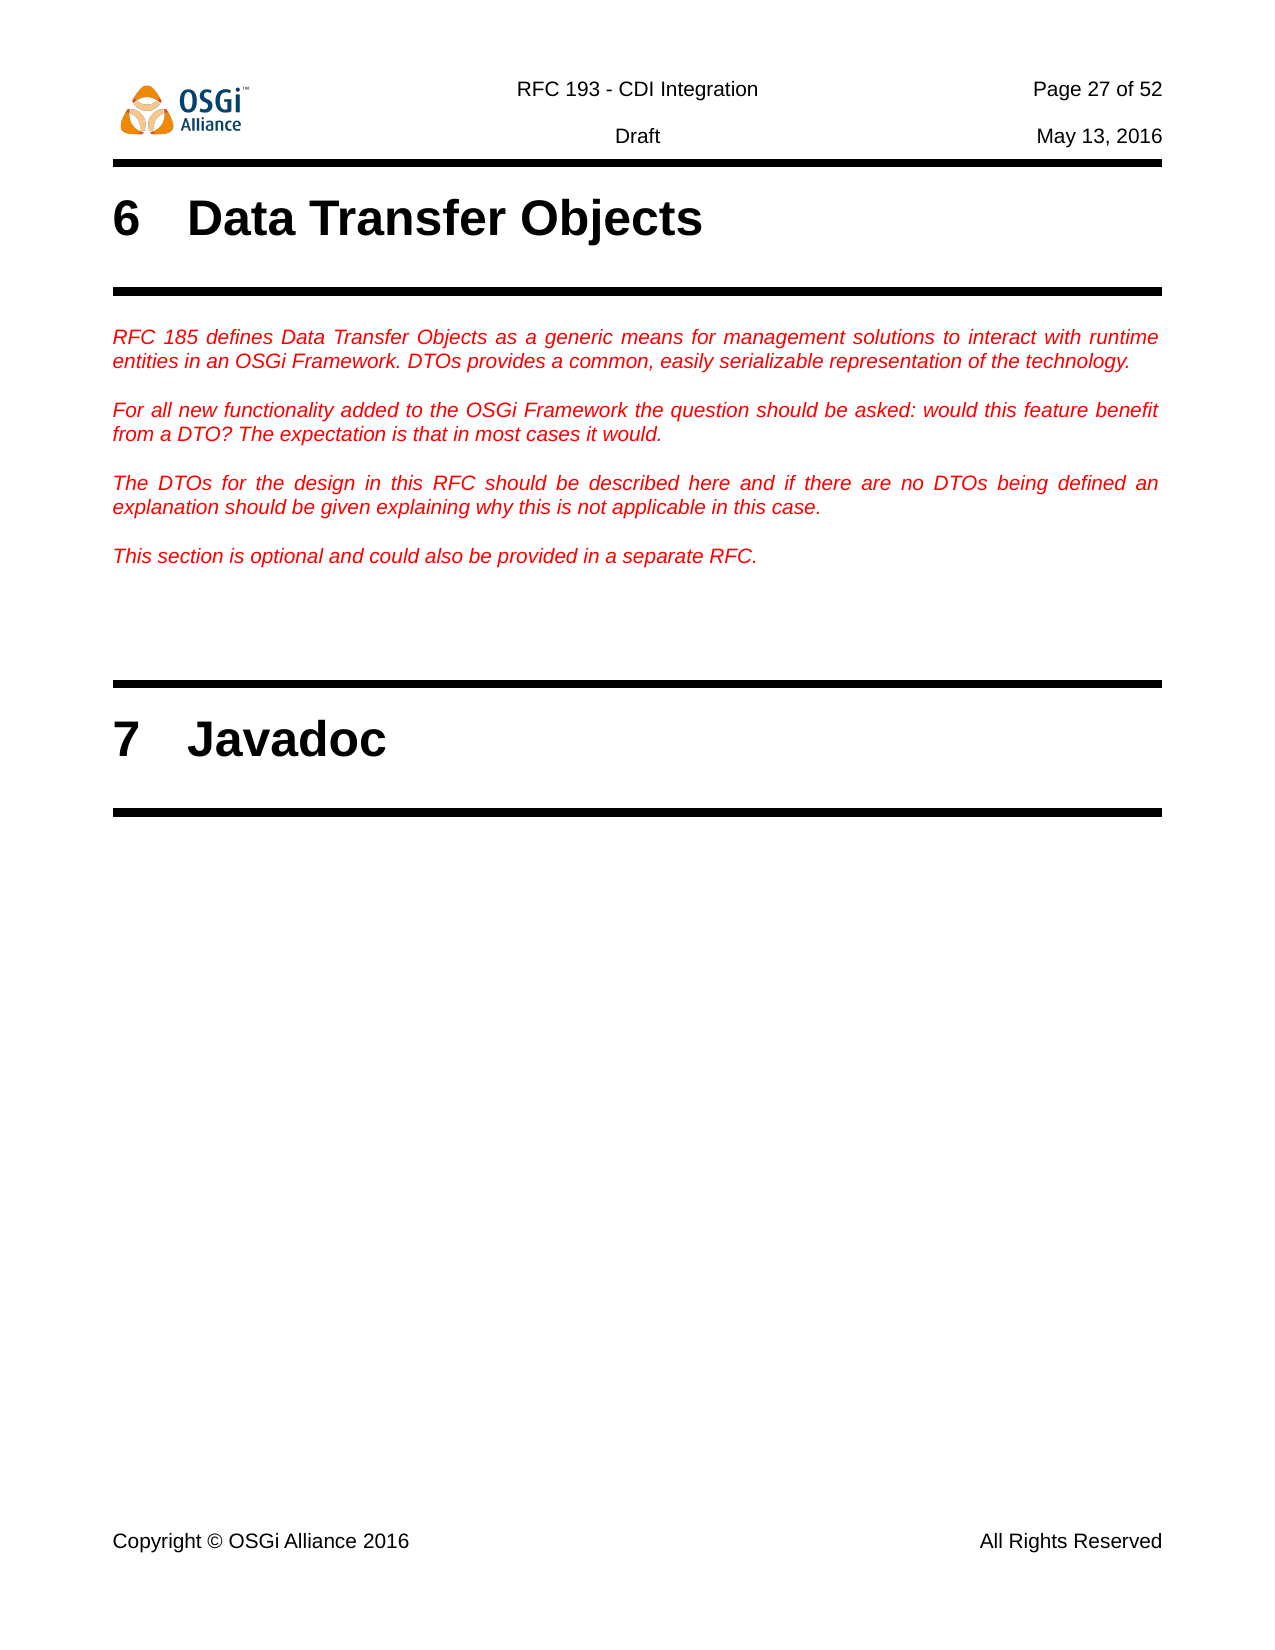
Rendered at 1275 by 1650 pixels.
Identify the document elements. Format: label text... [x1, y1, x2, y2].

picture [113, 78, 257, 142]
text The DTOs for the design in this RFC should be described here and if there are no DTOs being defined an explanation should be given explaining why this is not applicable in this case. [112, 471, 1162, 518]
text This section is optional and could also be provided in a separate RFC. [112, 543, 1162, 567]
text For all new functionality added to the OSGi Framework the question should be asked: would this feature benefit from a DTO? The expectation is that in most cases it would. [112, 398, 1162, 446]
subtitle Data Transfer Objects [112, 160, 1162, 296]
text RFC 185 defines Data Transfer Objects as a generic means for management solutions to interact with runtime entities in an OSGi Framework. DTOs provides a common, easily serializable representation of the technology. [112, 325, 1162, 373]
subtitle Javadoc [112, 681, 1162, 817]
